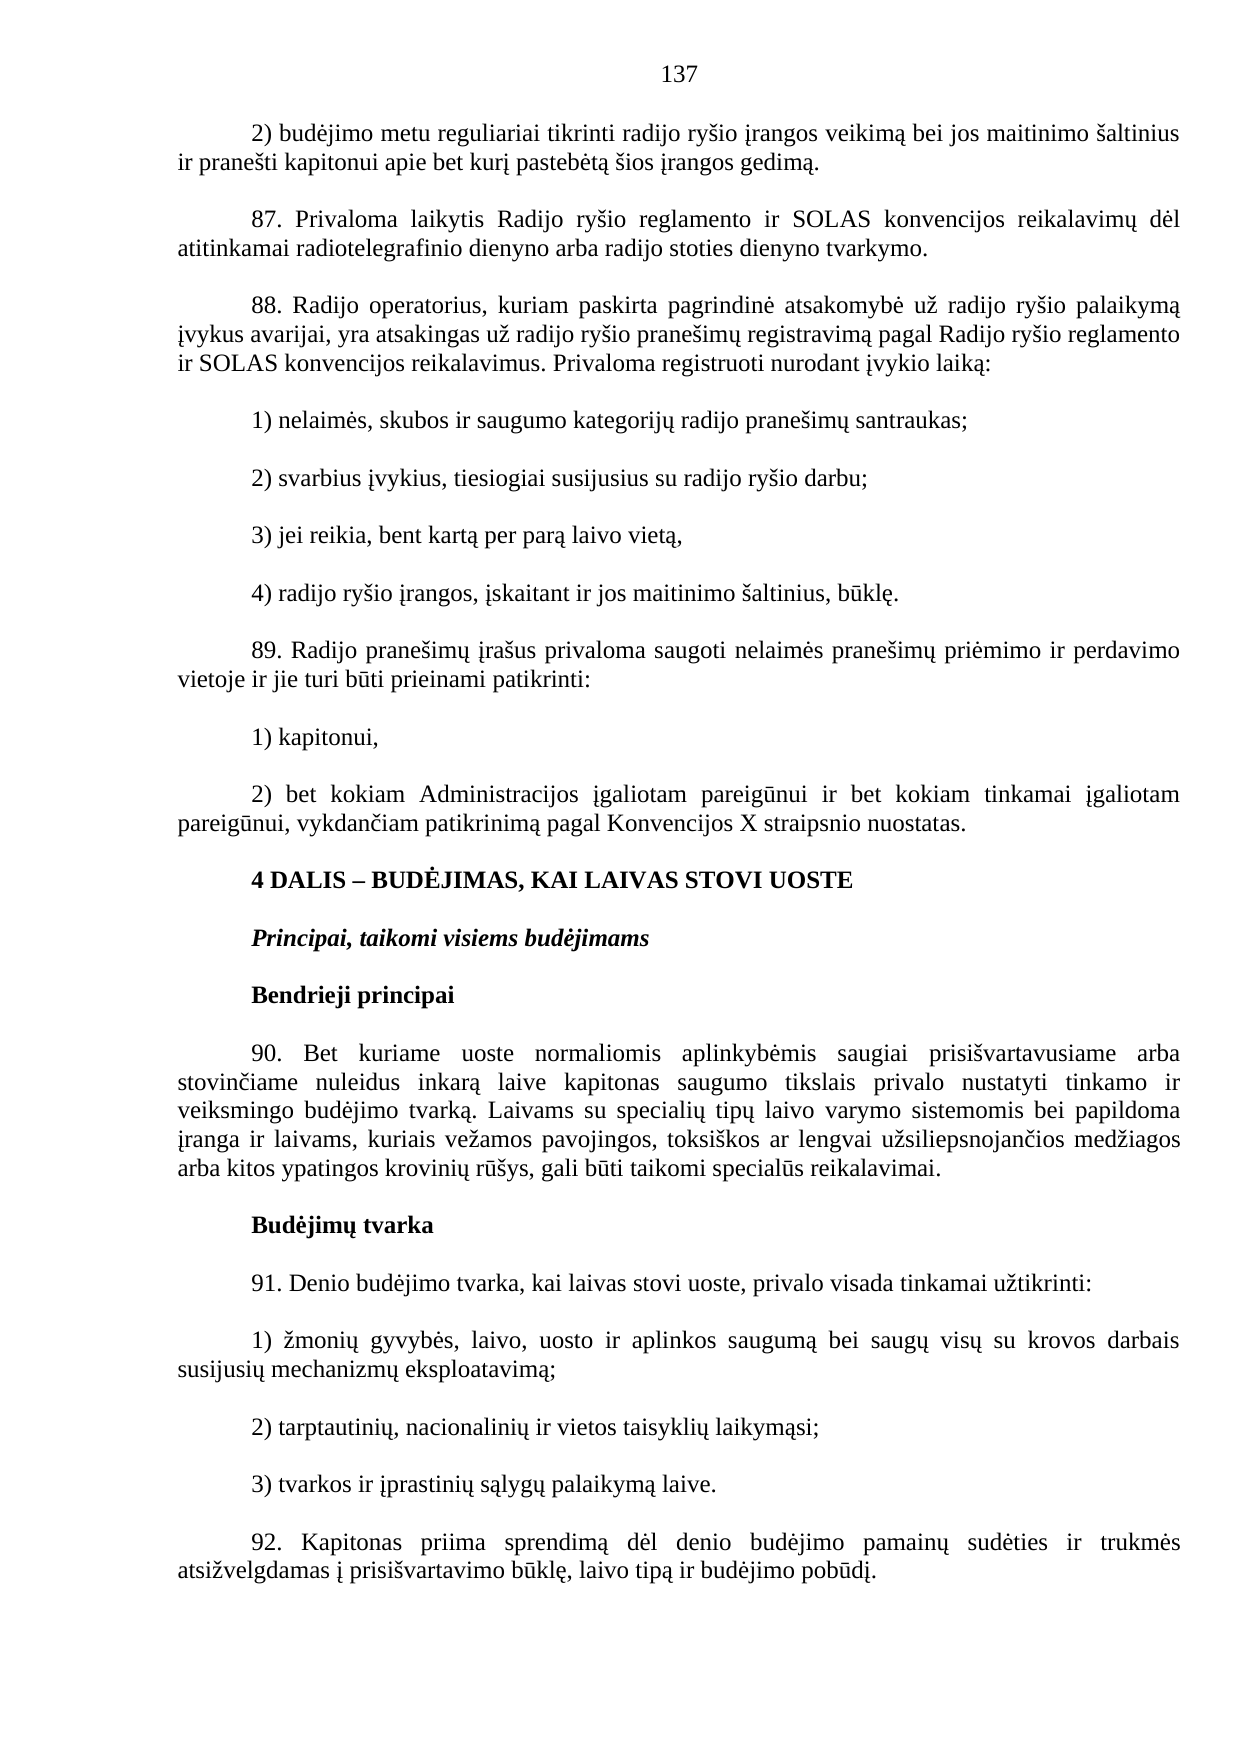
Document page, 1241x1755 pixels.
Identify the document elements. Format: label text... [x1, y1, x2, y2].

text 2) bet kokiam Administracijos įgaliotam pareigūnui ir bet kokiam tinkamai įgaliotam pareigūnui, vykdančiam patikrinimą pagal Konvencijos X straipsnio nuostatas. [177, 779, 1181, 837]
text Principai, taikomi visiems budėjimams [177, 923, 1181, 952]
text Budėjimų tvarka [177, 1211, 1181, 1239]
text 2) tarptautinių, nacionalinių ir vietos taisyklių laikymąsi; [177, 1412, 1181, 1441]
text 3) jei reikia, bent kartą per parą laivo vietą, [177, 521, 1181, 549]
text 1) kapitonui, [177, 722, 1181, 751]
text 90. Bet kuriame uoste normaliomis aplinkybėmis saugiai prisišvartavusiame arba stovinčiame nuleidus inkarą laive kapitonas saugumo tikslais privalo nustatyti tinkamo ir veiksmingo budėjimo tvarką. Laivams su specialių tipų laivo varymo sistemomis bei papildoma įranga ir laivams, kuriais vežamos pavojingos, toksiškos ar lengvai užsiliepsnojančios medžiagos arba kitos ypatingos krovinių rūšys, gali būti taikomi specialūs reikalavimai. [177, 1038, 1181, 1182]
text 4 DALIS – BUDĖJIMAS, KAI LAIVAS STOVI UOSTE [177, 866, 1181, 894]
text 3) tvarkos ir įprastinių sąlygų palaikymą laive. [177, 1469, 1181, 1498]
text 2) budėjimo metu reguliariai tikrinti radijo ryšio įrangos veikimą bei jos maitinimo šaltinius ir pranešti kapitonui apie bet kurį pastebėtą šios įrangos gedimą. [177, 118, 1181, 176]
text 4) radijo ryšio įrangos, įskaitant ir jos maitinimo šaltinius, būklę. [177, 578, 1181, 607]
text 1) žmonių gyvybės, laivo, uosto ir aplinkos saugumą bei saugų visų su krovos darbais susijusių mechanizmų eksploatavimą; [177, 1326, 1181, 1383]
text Bendrieji principai [177, 981, 1181, 1009]
text 87. Privaloma laikytis Radijo ryšio reglamento ir SOLAS konvencijos reikalavimų dėl atitinkamai radiotelegrafinio dienyno arba radijo stoties dienyno tvarkymo. [177, 204, 1181, 262]
text 88. Radijo operatorius, kuriam paskirta pagrindinė atsakomybė už radijo ryšio palaikymą įvykus avarijai, yra atsakingas už radijo ryšio pranešimų registravimą pagal Radijo ryšio reglamento ir SOLAS konvencijos reikalavimus. Privaloma registruoti nurodant įvykio laiką: [177, 291, 1181, 377]
text 1) nelaimės, skubos ir saugumo kategorijų radijo pranešimų santraukas; [177, 406, 1181, 434]
text 91. Denio budėjimo tvarka, kai laivas stovi uoste, privalo visada tinkamai užtikrinti: [177, 1268, 1181, 1297]
text 89. Radijo pranešimų įrašus privaloma saugoti nelaimės pranešimų priėmimo ir perdavimo vietoje ir jie turi būti prieinami patikrinti: [177, 636, 1181, 693]
text 92. Kapitonas priima sprendimą dėl denio budėjimo pamainų sudėties ir trukmės atsižvelgdamas į prisišvartavimo būklę, laivo tipą ir budėjimo pobūdį. [177, 1527, 1181, 1584]
text 2) svarbius įvykius, tiesiogiai susijusius su radijo ryšio darbu; [177, 463, 1181, 492]
